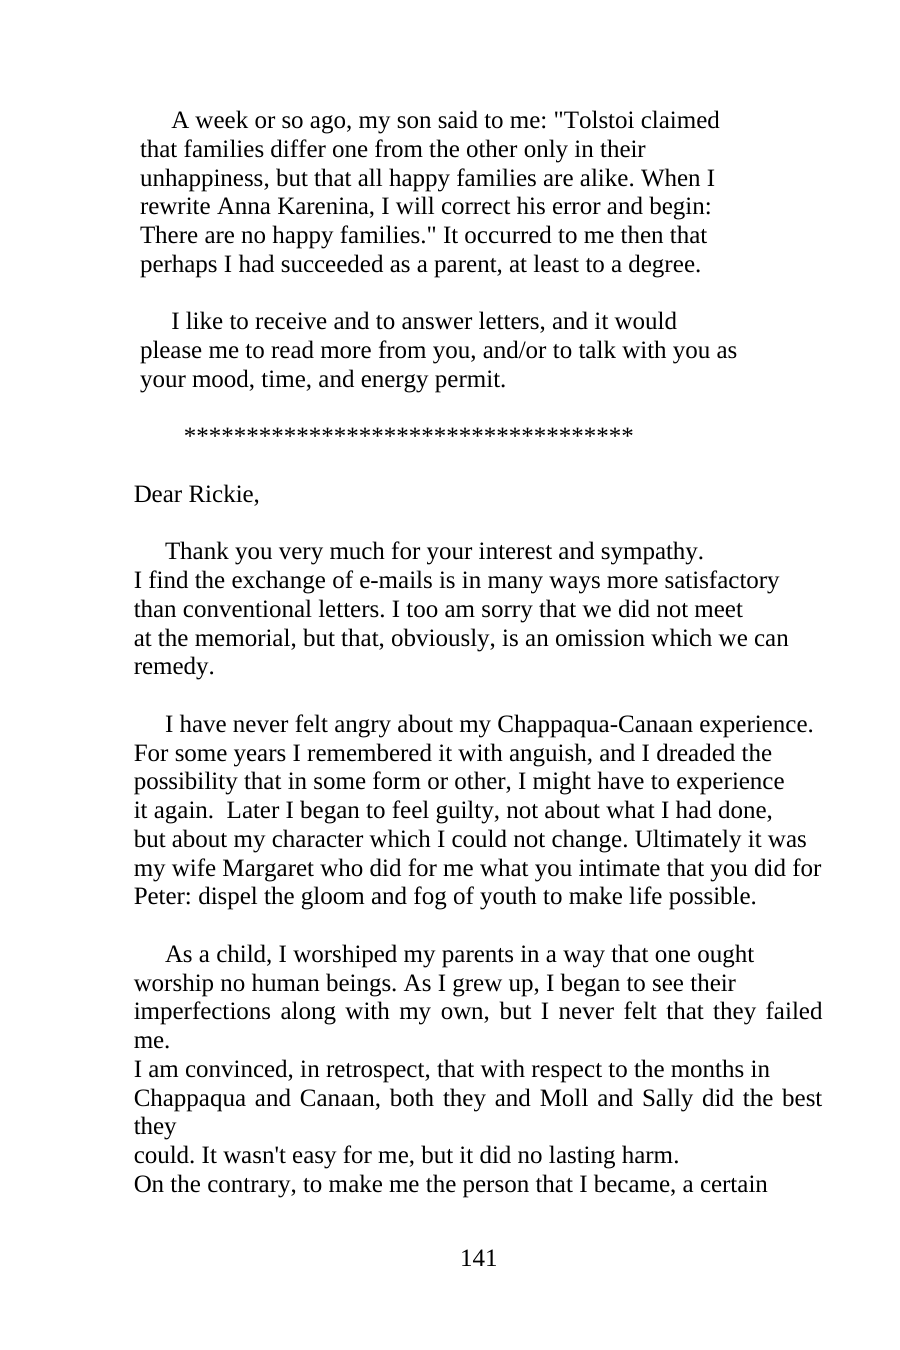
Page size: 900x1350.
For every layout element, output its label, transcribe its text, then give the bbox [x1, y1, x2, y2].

text There are no happy families." It occurred to me then that [133, 220, 823, 249]
text perhaps I had succeeded as a parent, at least to a degree. [133, 249, 823, 278]
text rewrite Anna Karenina, I will correct his error and begin: [133, 191, 823, 220]
text imperfections along with my own, but I never felt that they failed me. [133, 996, 823, 1054]
text but about my character which I could not change. Ultimately it was [133, 824, 823, 853]
text possibility that in some form or other, I might have to experience [133, 766, 823, 795]
text worship no human beings. As I grew up, I began to see their [133, 968, 823, 996]
text Thank you very much for your interest and sympathy. [133, 536, 823, 565]
text Chappaqua and Canaan, both they and Moll and Sally did the best they [133, 1083, 823, 1140]
text A week or so ago, my son said to me: "Tolstoi claimed [133, 105, 823, 134]
text your mood, time, and energy permit. [133, 364, 823, 393]
text Dear Rickie, [133, 479, 823, 508]
text please me to read more from you, and/or to talk with you as [133, 335, 823, 364]
text For some years I remembered it with anguish, and I dreaded the [133, 738, 823, 766]
text On the contrary, to make me the person that I became, a certain [133, 1169, 823, 1198]
text could. It wasn't easy for me, but it did no lasting harm. [133, 1140, 823, 1169]
text remedy. [133, 651, 823, 680]
text I am convinced, in retrospect, that with respect to the months in [133, 1054, 823, 1083]
text Peter: dispel the gloom and fog of youth to make life possible. [133, 881, 823, 910]
text I have never felt angry about my Chappaqua-Canaan experience. [133, 709, 823, 738]
text I like to receive and to answer letters, and it would [133, 306, 823, 335]
text I find the exchange of e-mails is in many ways more satisfactory [133, 565, 823, 594]
text As a child, I worshiped my parents in a way that one ought [133, 939, 823, 968]
text that families differ one from the other only in their [133, 134, 823, 163]
text unhappiness, but that all happy families are alike. When I [133, 163, 823, 191]
text my wife Margaret who did for me what you intimate that you did for [133, 853, 823, 881]
text than conventional letters. I too am sorry that we did not meet [133, 594, 823, 623]
text ************************************ [133, 421, 823, 450]
text it again. Later I began to feel guilty, not about what I had done, [133, 795, 823, 824]
text at the memorial, but that, obviously, is an omission which we can [133, 623, 823, 651]
